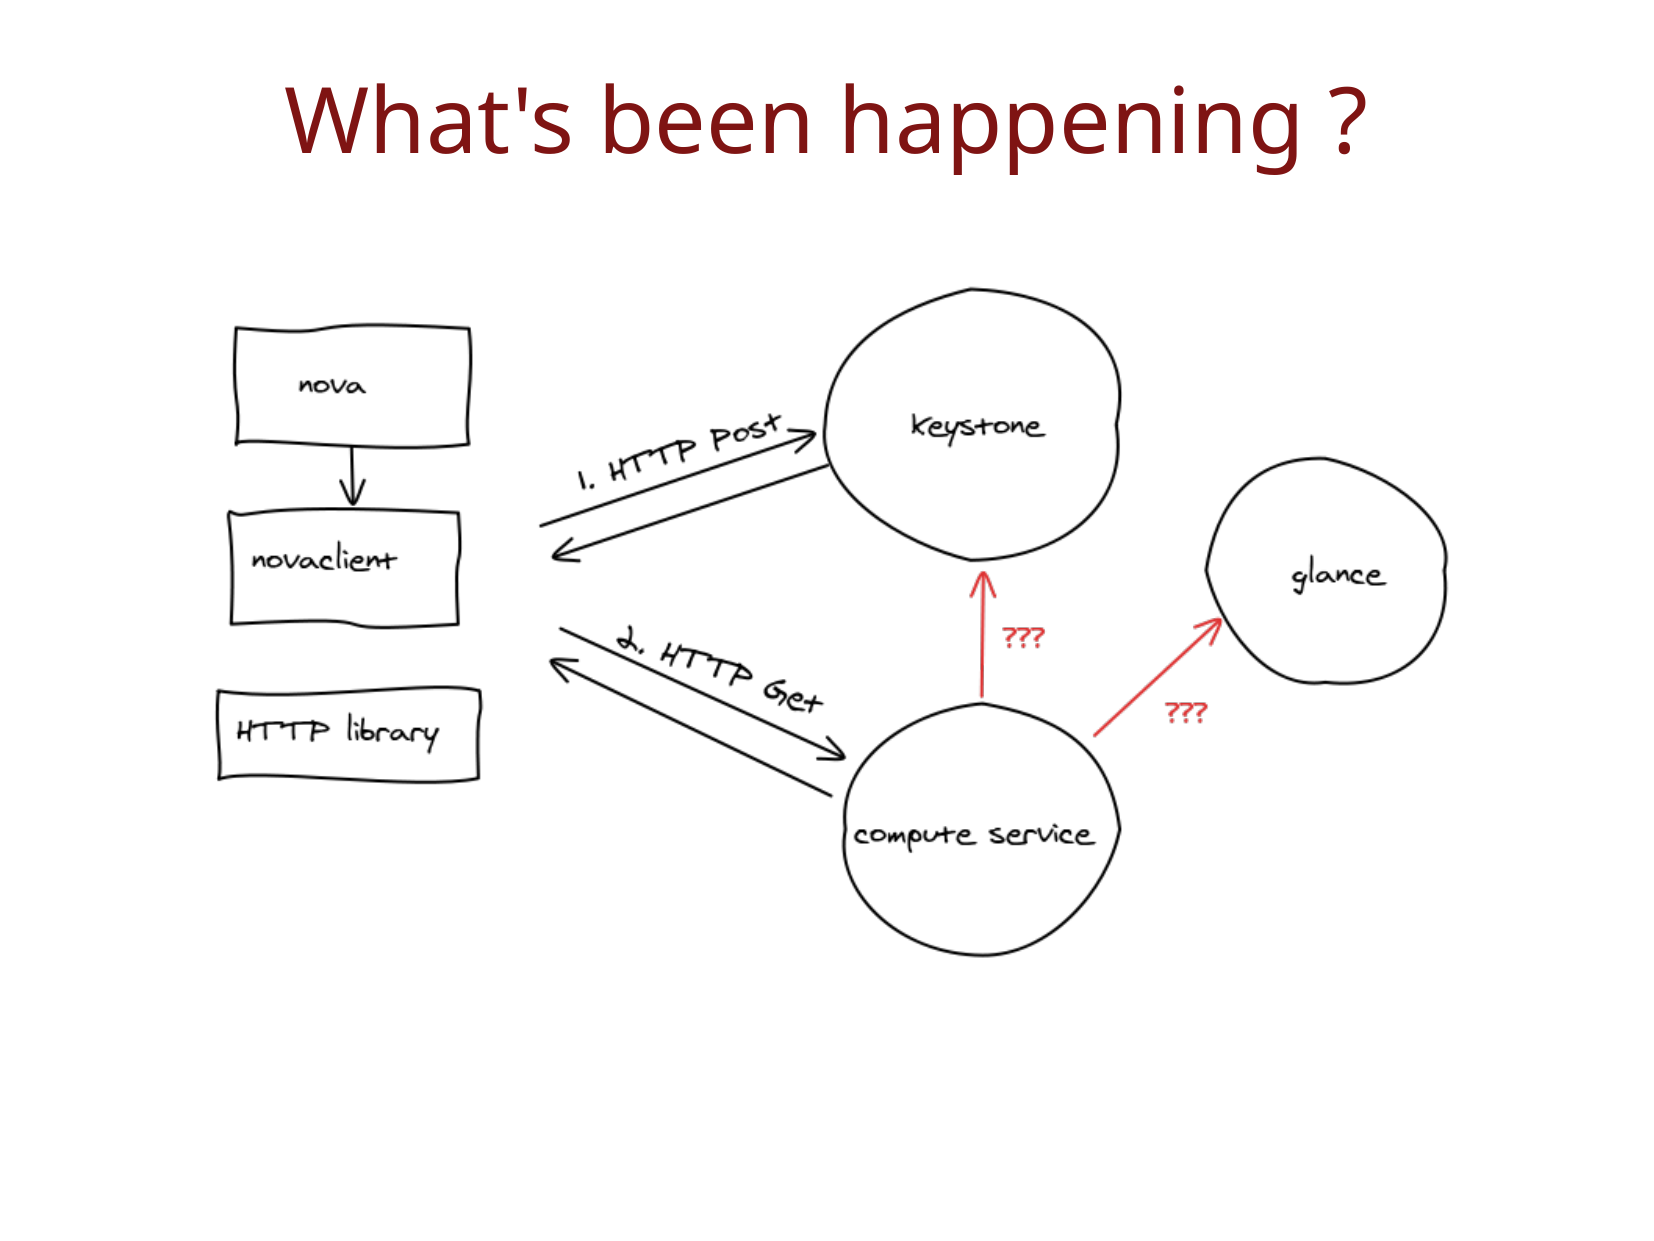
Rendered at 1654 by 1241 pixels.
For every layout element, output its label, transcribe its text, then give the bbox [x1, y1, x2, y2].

picture [213, 284, 1450, 961]
title What's been happening ? [82, 56, 1571, 181]
